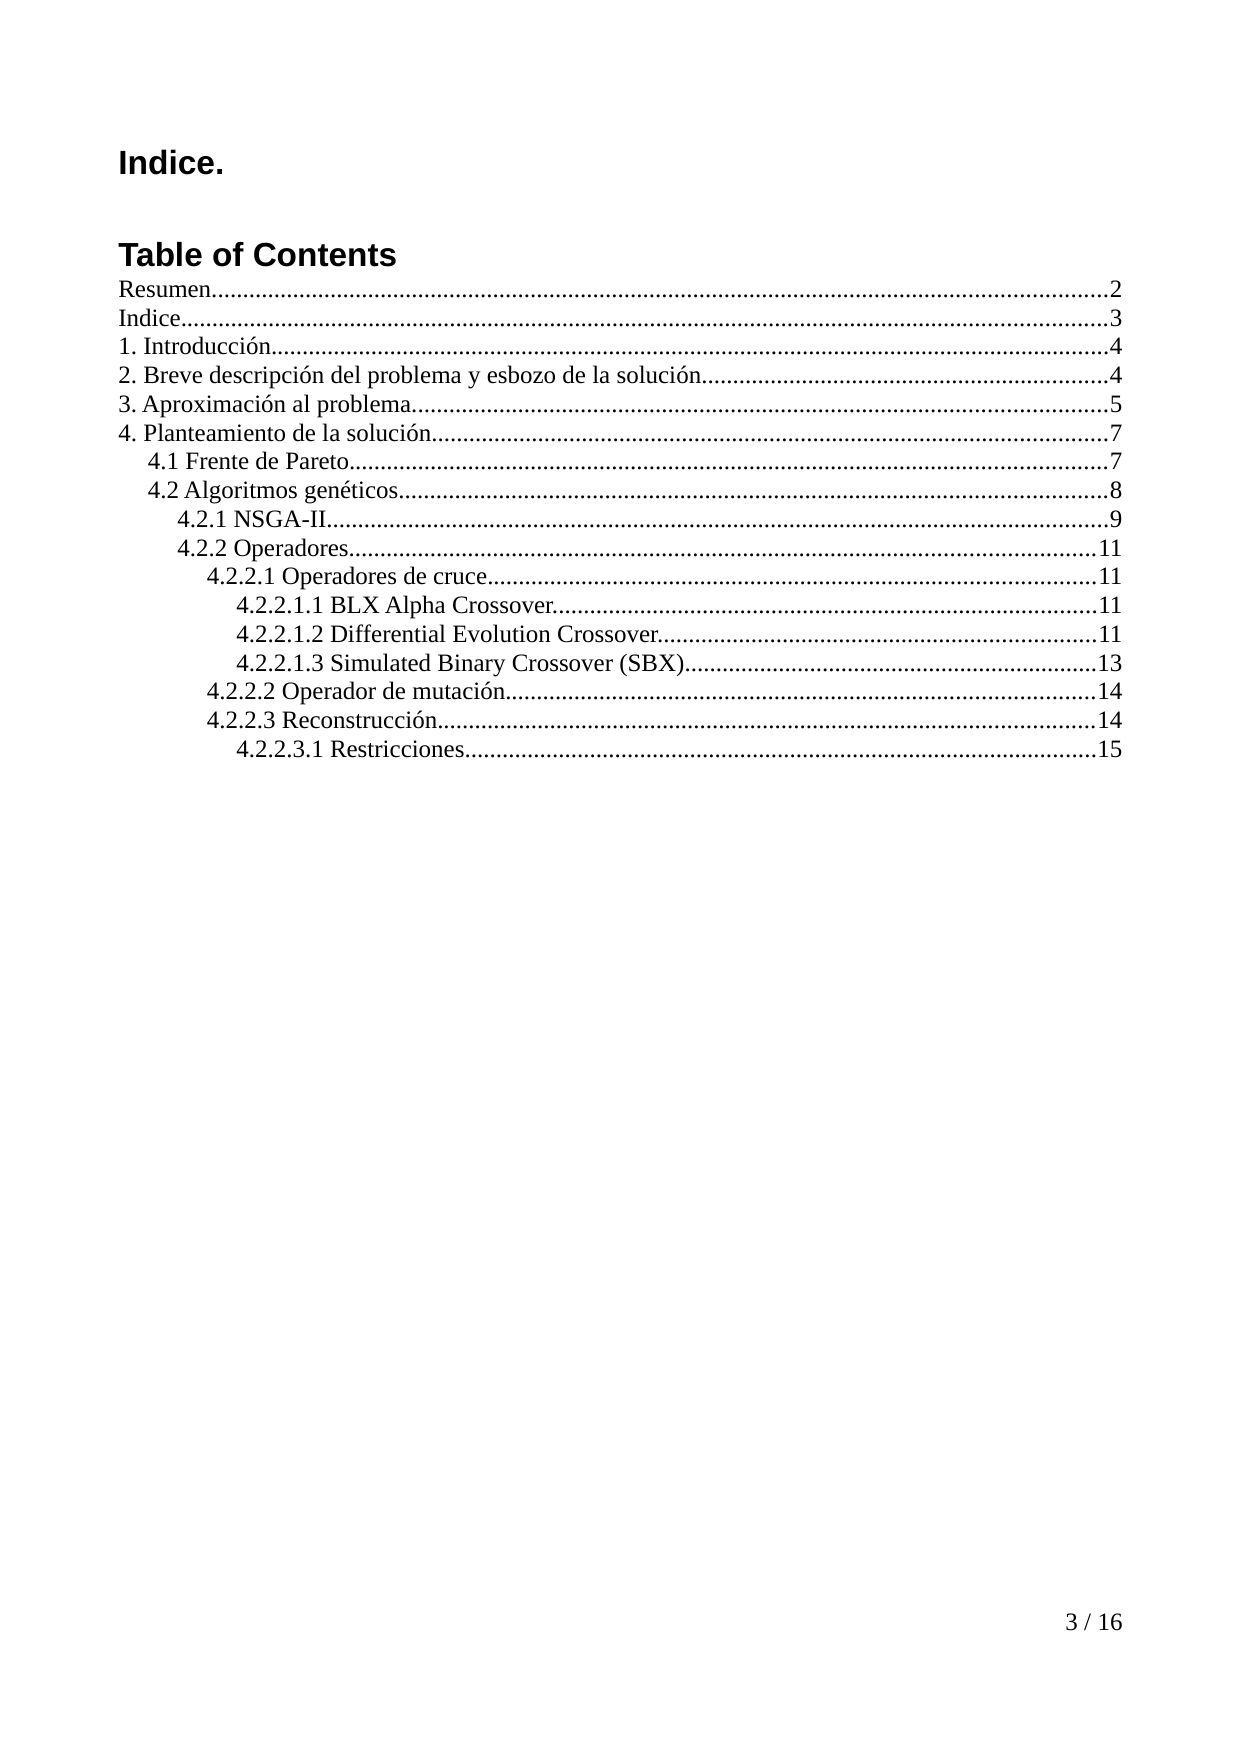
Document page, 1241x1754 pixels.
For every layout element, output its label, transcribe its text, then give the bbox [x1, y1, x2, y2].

text 4.1 Frente de Pareto. 7 [148, 446, 1122, 475]
text 4.2.2.1 Operadores de cruce. 11 [207, 561, 1122, 590]
text 1. Introducción. 4 [118, 331, 1122, 360]
text 4.2 Algoritmos genéticos. 8 [148, 475, 1122, 504]
text 4.2.2.1.2 Differential Evolution Crossover. 11 [236, 619, 1122, 648]
text 4.2.2.3.1 Restricciones 15 [236, 734, 1122, 763]
text 4.2.2.3 Reconstrucción. 14 [207, 705, 1122, 734]
text 4.2.1 NSGA-II 9 [177, 504, 1122, 533]
text 3. Aproximación al problema. 5 [118, 389, 1122, 418]
text Resumen. 2 [118, 274, 1122, 303]
text 4. Planteamiento de la solución. 7 [118, 418, 1122, 446]
subtitle Table of Contents [118, 236, 1122, 274]
text Indice. 3 [118, 303, 1122, 331]
text 4.2.2.2 Operador de mutación. 14 [207, 676, 1122, 705]
text 4.2.2.1.3 Simulated Binary Crossover (SBX) 13 [236, 648, 1122, 676]
subtitle Indice. [118, 143, 1122, 182]
text 2. Breve descripción del problema y esbozo de la solución. 4 [118, 360, 1122, 389]
text 4.2.2.1.1 BLX Alpha Crossover. 11 [236, 590, 1122, 619]
text 4.2.2 Operadores. 11 [177, 533, 1122, 561]
